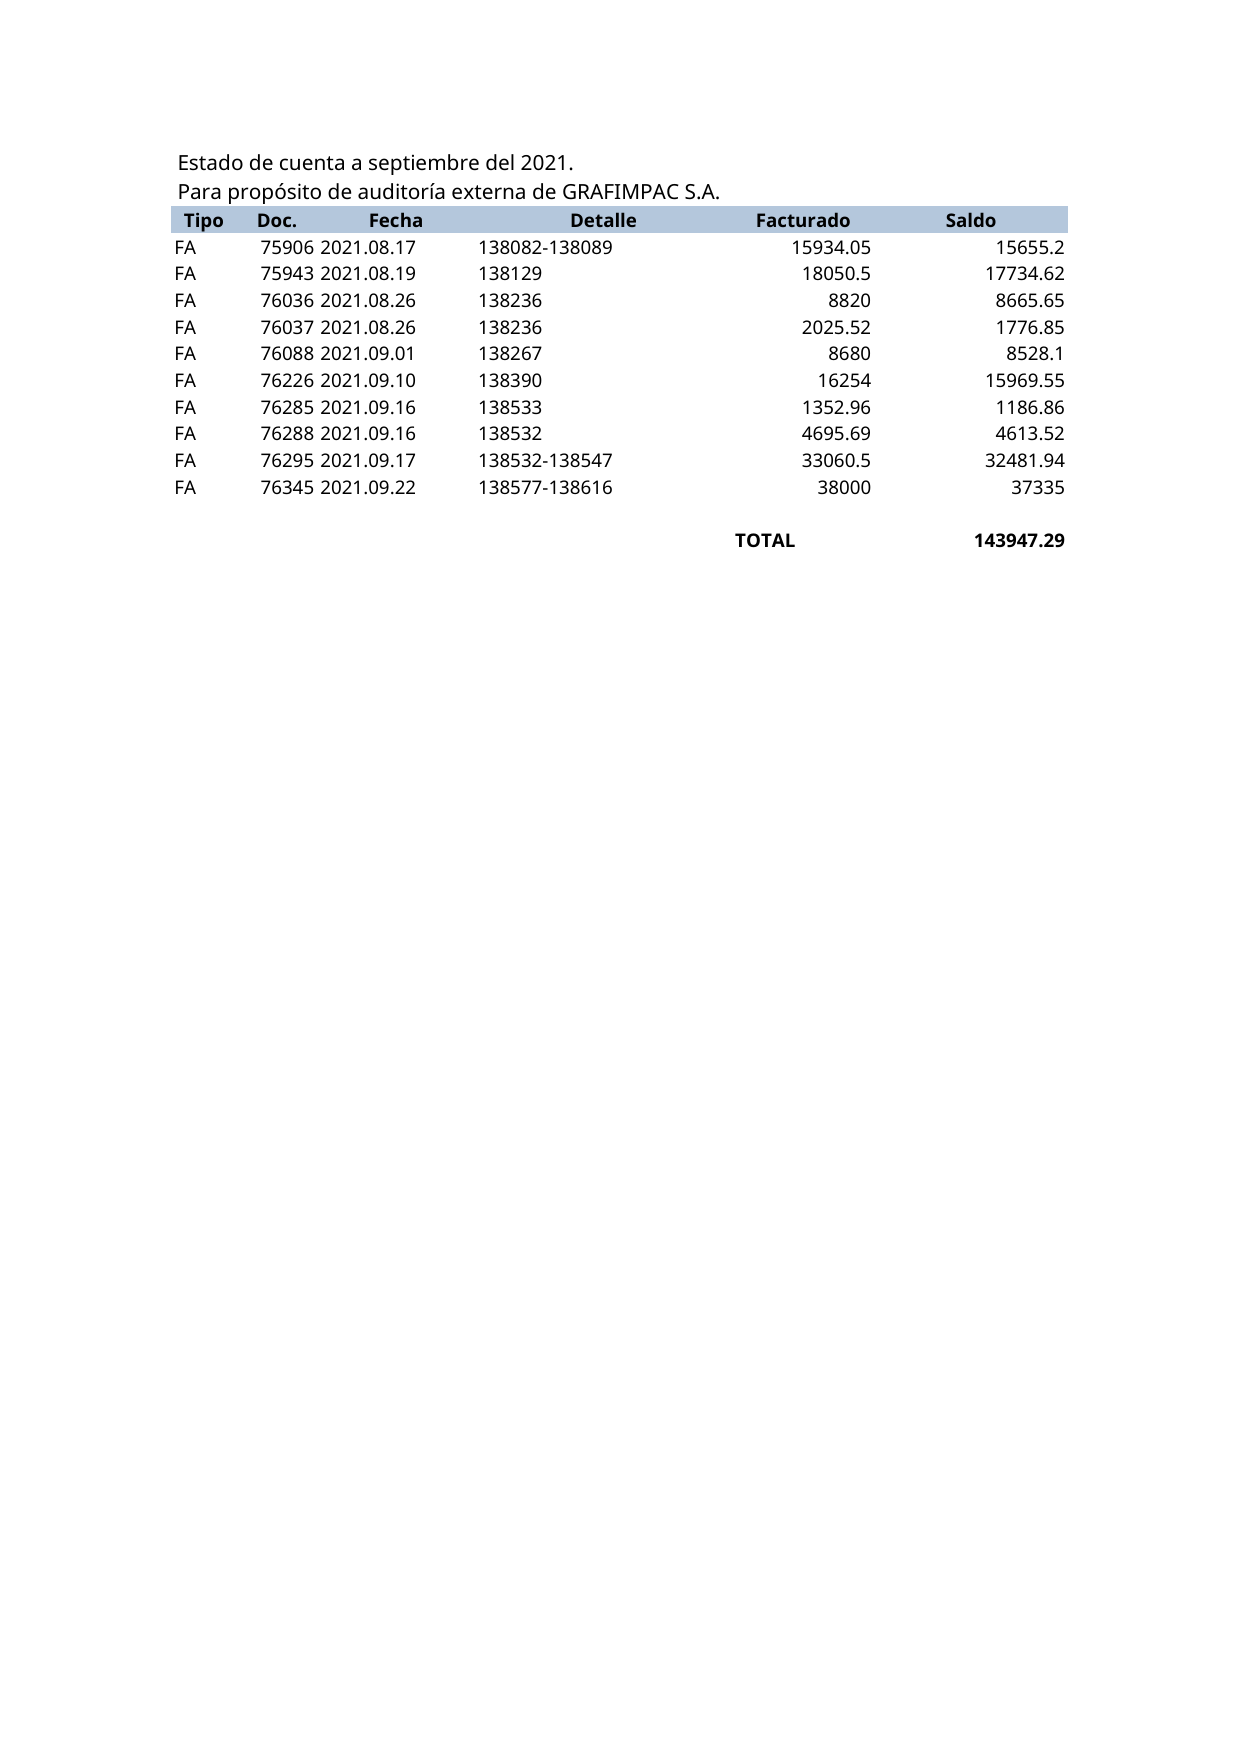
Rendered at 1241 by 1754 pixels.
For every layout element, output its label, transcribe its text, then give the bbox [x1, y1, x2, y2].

table_cell FA [171, 420, 237, 446]
table_cell 2021.08.26 [317, 286, 475, 313]
table_cell 4695.69 [732, 420, 874, 446]
table_cell 17734.62 [874, 260, 1068, 286]
table_cell 2021.09.16 [317, 420, 475, 446]
table_cell 2021.09.22 [317, 473, 475, 499]
table_header Facturado [732, 206, 874, 233]
table_cell [732, 500, 874, 526]
table_cell 138236 [475, 286, 732, 313]
table_cell 33060.5 [732, 446, 874, 473]
table_cell 37335 [874, 473, 1068, 499]
table_cell 76285 [237, 393, 317, 419]
table_cell 76295 [237, 446, 317, 473]
table_cell 32481.94 [874, 446, 1068, 473]
table_cell 143947.29 [874, 526, 1068, 553]
table_header Detalle [475, 206, 732, 233]
text Para propósito de auditoría externa de GRAFIMPAC S.A. [177, 177, 1063, 205]
table_cell 138129 [475, 260, 732, 286]
table_cell 15934.05 [732, 233, 874, 259]
table_cell [874, 553, 1068, 579]
table_cell 138577-138616 [475, 473, 732, 499]
table_cell [475, 553, 732, 579]
table_cell [317, 500, 475, 526]
table_cell 8680 [732, 340, 874, 366]
table_cell 4613.52 [874, 420, 1068, 446]
table_cell FA [171, 286, 237, 313]
table_cell FA [171, 233, 237, 259]
table_cell 76036 [237, 286, 317, 313]
table_cell 2021.09.17 [317, 446, 475, 473]
table_cell 38000 [732, 473, 874, 499]
table_cell 8820 [732, 286, 874, 313]
table_cell 18050.5 [732, 260, 874, 286]
table_header Tipo [171, 206, 237, 233]
table_cell FA [171, 473, 237, 499]
table_cell 2021.08.17 [317, 233, 475, 259]
table_cell 16254 [732, 366, 874, 393]
table_cell [732, 553, 874, 579]
table_cell TOTAL [732, 526, 874, 553]
table_cell 8528.1 [874, 340, 1068, 366]
text Estado de cuenta a septiembre del 2021. [177, 148, 1063, 176]
table_cell 76226 [237, 366, 317, 393]
table_cell 138267 [475, 340, 732, 366]
table_cell [475, 500, 732, 526]
table_cell 138082-138089 [475, 233, 732, 259]
table_cell [237, 500, 317, 526]
table_cell 15655.2 [874, 233, 1068, 259]
table_cell 75906 [237, 233, 317, 259]
table_cell FA [171, 366, 237, 393]
table_cell 138532-138547 [475, 446, 732, 473]
table_cell 76088 [237, 340, 317, 366]
table_cell FA [171, 260, 237, 286]
table_cell 76345 [237, 473, 317, 499]
table_cell 76288 [237, 420, 317, 446]
table_cell 75943 [237, 260, 317, 286]
table_cell 1186.86 [874, 393, 1068, 419]
table_cell FA [171, 446, 237, 473]
table_cell [171, 553, 237, 579]
table_cell 2021.08.26 [317, 313, 475, 339]
table_cell 8665.65 [874, 286, 1068, 313]
table_cell [317, 553, 475, 579]
table_cell FA [171, 393, 237, 419]
table_cell 15969.55 [874, 366, 1068, 393]
table_cell 138532 [475, 420, 732, 446]
table_cell FA [171, 313, 237, 339]
table_cell 138236 [475, 313, 732, 339]
table_cell 2021.09.16 [317, 393, 475, 419]
table_cell 76037 [237, 313, 317, 339]
table_cell [317, 526, 475, 553]
table_cell 138533 [475, 393, 732, 419]
table_cell [237, 526, 317, 553]
table_cell [237, 553, 317, 579]
table_cell FA [171, 340, 237, 366]
table_cell 2021.09.01 [317, 340, 475, 366]
table_cell 1352.96 [732, 393, 874, 419]
table_cell 138390 [475, 366, 732, 393]
table_cell 2021.08.19 [317, 260, 475, 286]
table_header Saldo [874, 206, 1068, 233]
table_cell 1776.85 [874, 313, 1068, 339]
table_cell [475, 526, 732, 553]
table_cell 2025.52 [732, 313, 874, 339]
table_header Fecha [317, 206, 475, 233]
table_cell [171, 526, 237, 553]
table_cell 2021.09.10 [317, 366, 475, 393]
table_header Doc. [237, 206, 317, 233]
table_cell [874, 500, 1068, 526]
table_cell [171, 500, 237, 526]
